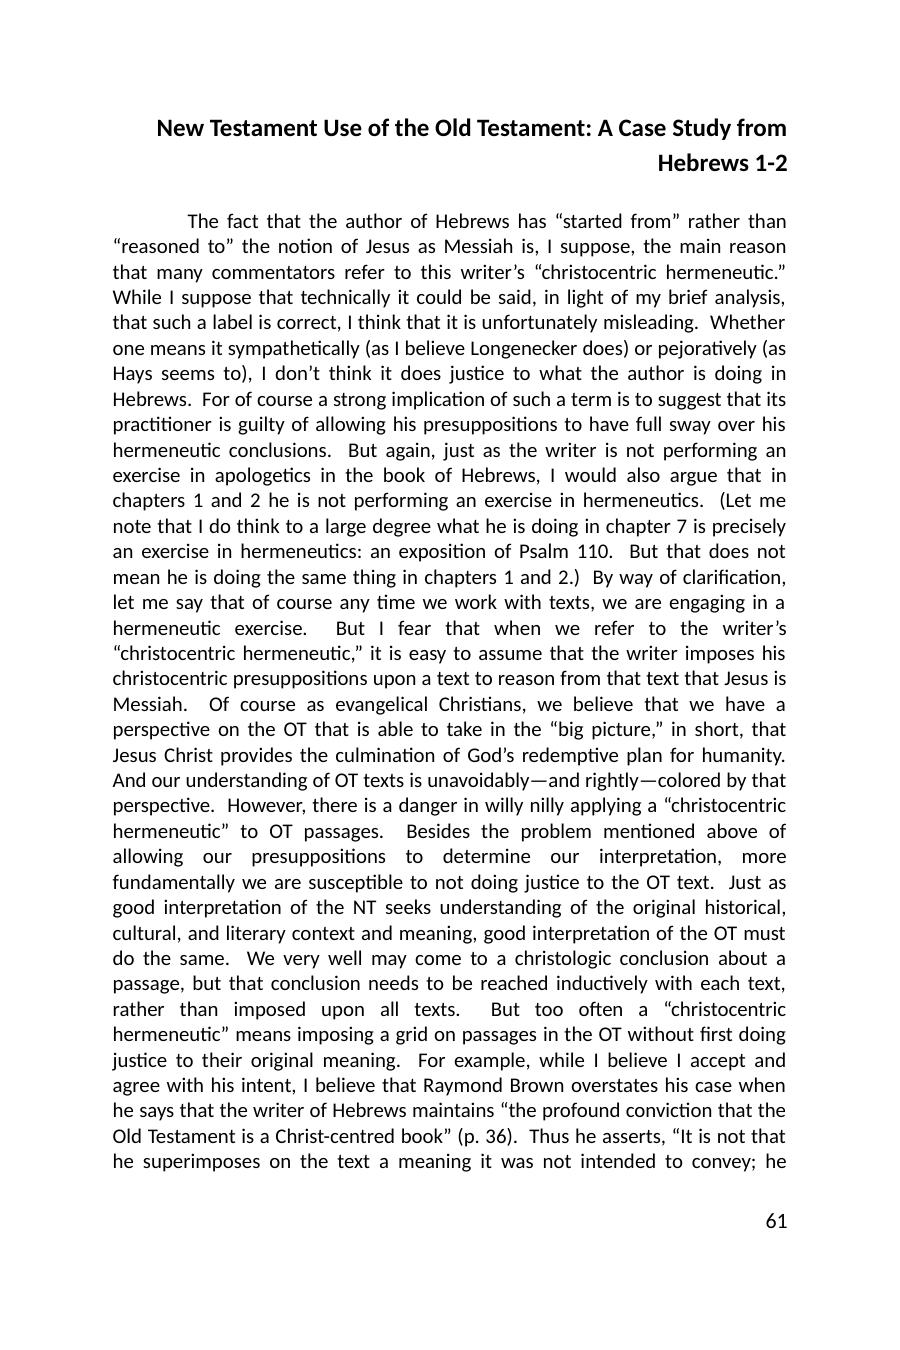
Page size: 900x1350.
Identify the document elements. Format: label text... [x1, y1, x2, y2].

text The fact that the author of Hebrews has “started from” rather than “reasoned to” the notion of Jesus as Messiah is, I suppose, the main reason that many commentators refer to this writer’s “christocentric hermeneutic.” While I suppose that technically it could be said, in light of my brief analysis, that such a label is correct, I think that it is unfortunately misleading. Whether one means it sympathetically (as I believe Longenecker does) or pejoratively (as Hays seems to), I don’t think it does justice to what the author is doing in Hebrews. For of course a strong implication of such a term is to suggest that its practitioner is guilty of allowing his presuppositions to have full sway over his hermeneutic conclusions. But again, just as the writer is not performing an exercise in apologetics in the book of Hebrews, I would also argue that in chapters 1 and 2 he is not performing an exercise in hermeneutics. (Let me note that I do think to a large degree what he is doing in chapter 7 is precisely an exercise in hermeneutics: an exposition of Psalm 110. But that does not mean he is doing the same thing in chapters 1 and 2.) By way of clarification, let me say that of course any time we work with texts, we are engaging in a hermeneutic exercise. But I fear that when we refer to the writer’s “christocentric hermeneutic,” it is easy to assume that the writer imposes his christocentric presuppositions upon a text to reason from that text that Jesus is Messiah. Of course as evangelical Christians, we believe that we have a perspective on the OT that is able to take in the “big picture,” in short, that Jesus Christ provides the culmination of God’s redemptive plan for humanity. And our understanding of OT texts is unavoidably—and rightly—colored by that perspective. However, there is a danger in willy nilly applying a “christocentric hermeneutic” to OT passages. Besides the problem mentioned above of allowing our presuppositions to determine our interpretation, more fundamentally we are susceptible to not doing justice to the OT text. Just as good interpretation of the NT seeks understanding of the original historical, cultural, and literary context and meaning, good interpretation of the OT must do the same. We very well may come to a christologic conclusion about a passage, but that conclusion needs to be reached inductively with each text, rather than imposed upon all texts. But too often a “christocentric hermeneutic” means imposing a grid on passages in the OT without first doing justice to their original meaning. For example, while I believe I accept and agree with his intent, I believe that Raymond Brown overstates his case when he says that the writer of Hebrews maintains “the profound conviction that the Old Testament is a Christ-centred book” (p. 36). Thus he asserts, “It is not that he superimposes on the text a meaning it was not intended to convey; he [112, 208, 787, 1174]
